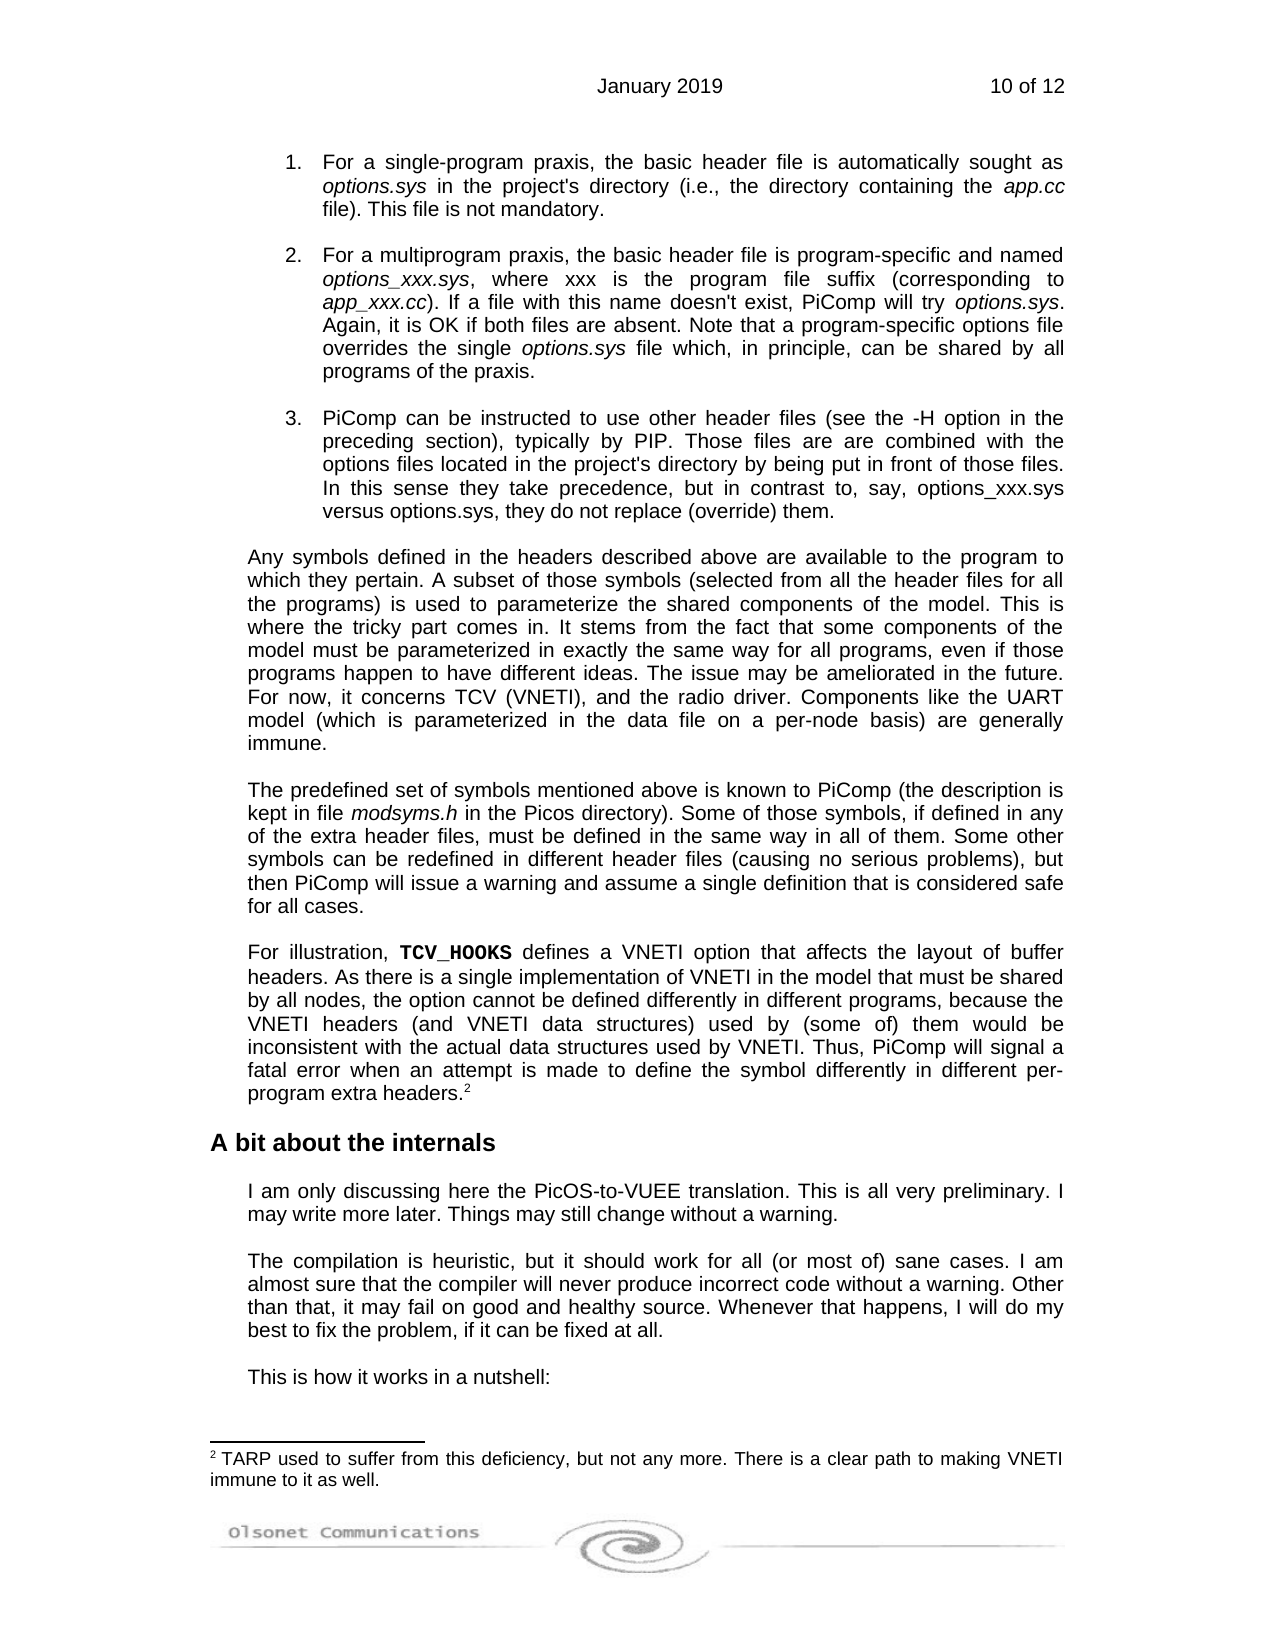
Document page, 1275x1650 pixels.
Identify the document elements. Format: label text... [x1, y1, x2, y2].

text The compilation is heuristic, but it should work for all (or most of) sane cases. I am almost sure that the compiler will never produce incorrect code without a warning. Other than that, it may fail on good and healthy source. Whenever that happens, I will do my best to fix the problem, if it can be fixed at all. [247, 1249, 1065, 1342]
text I am only discussing here the PicOS-to-VUEE translation. This is all very preliminary. I may write more later. Things may still change without a warning. [247, 1179, 1065, 1226]
text This is how it works in a nutshell: [247, 1365, 1065, 1389]
list PiComp can be instructed to use other header files (see the -H option in the preceding section), typically by PIP. Those files are are combined with the options files located in the project's directory by being put in front of those files. In this sense they take precedence, but in contrast to, say, options_xxx.sys versus options.sys, they do not replace (override) them. [285, 406, 1065, 523]
list For a multiprogram praxis, the basic header file is program-specific and named options_xxx.sys, where xxx is the program file suffix (corresponding to app_xxx.cc). If a file with this name doesn't exist, PiComp will try options.sys. Again, it is OK if both files are absent. Note that a program-specific options file overrides the single options.sys file which, in principle, can be shared by all programs of the praxis. [285, 244, 1065, 383]
text Any symbols defined in the headers described above are available to the program to which they pertain. A subset of those symbols (selected from all the header files for all the programs) is used to parameterize the shared components of the model. This is where the tricky part comes in. It stems from the fact that some components of the model must be parameterized in exactly the same way for all programs, even if those programs happen to have different ideas. The issue may be ameliorated in the future. For now, it concerns TCV (VNETI), and the radio driver. Components like the UART model (which is parameterized in the data file on a per-node basis) are generally immune. [247, 546, 1065, 755]
text The predefined set of symbols mentioned above is known to PiComp (the description is kept in file modsyms.h in the Picos directory). Some of those symbols, if defined in any of the extra header files, must be defined in the same way in all of them. Some other symbols can be redefined in different header files (causing no serious problems), but then PiComp will issue a warning and assume a single definition that is considered safe for all cases. [247, 778, 1065, 917]
text For illustration, TCV_HOOKS defines a VNETI option that affects the layout of buffer headers. As there is a single implementation of VNETI in the model that must be shared by all nodes, the option cannot be defined differently in different programs, because the VNETI headers (and VNETI data structures) used by (some of) them would be inconsistent with the actual data structures used by VNETI. Thus, PiComp will signal a fatal error when an attempt is made to define the symbol differently in different per-program extra headers. [247, 941, 1065, 1105]
subtitle A bit about the internals [210, 1128, 1065, 1156]
picture [210, 1504, 1065, 1596]
text TARP used to suffer from this deficiency, but not any more. There is a clear path to making VNETI immune to it as well. [210, 1448, 1065, 1490]
list For a single-program praxis, the basic header file is automatically sought as options.sys in the project's directory (i.e., the directory containing the app.cc file). This file is not mandatory. [285, 151, 1065, 221]
